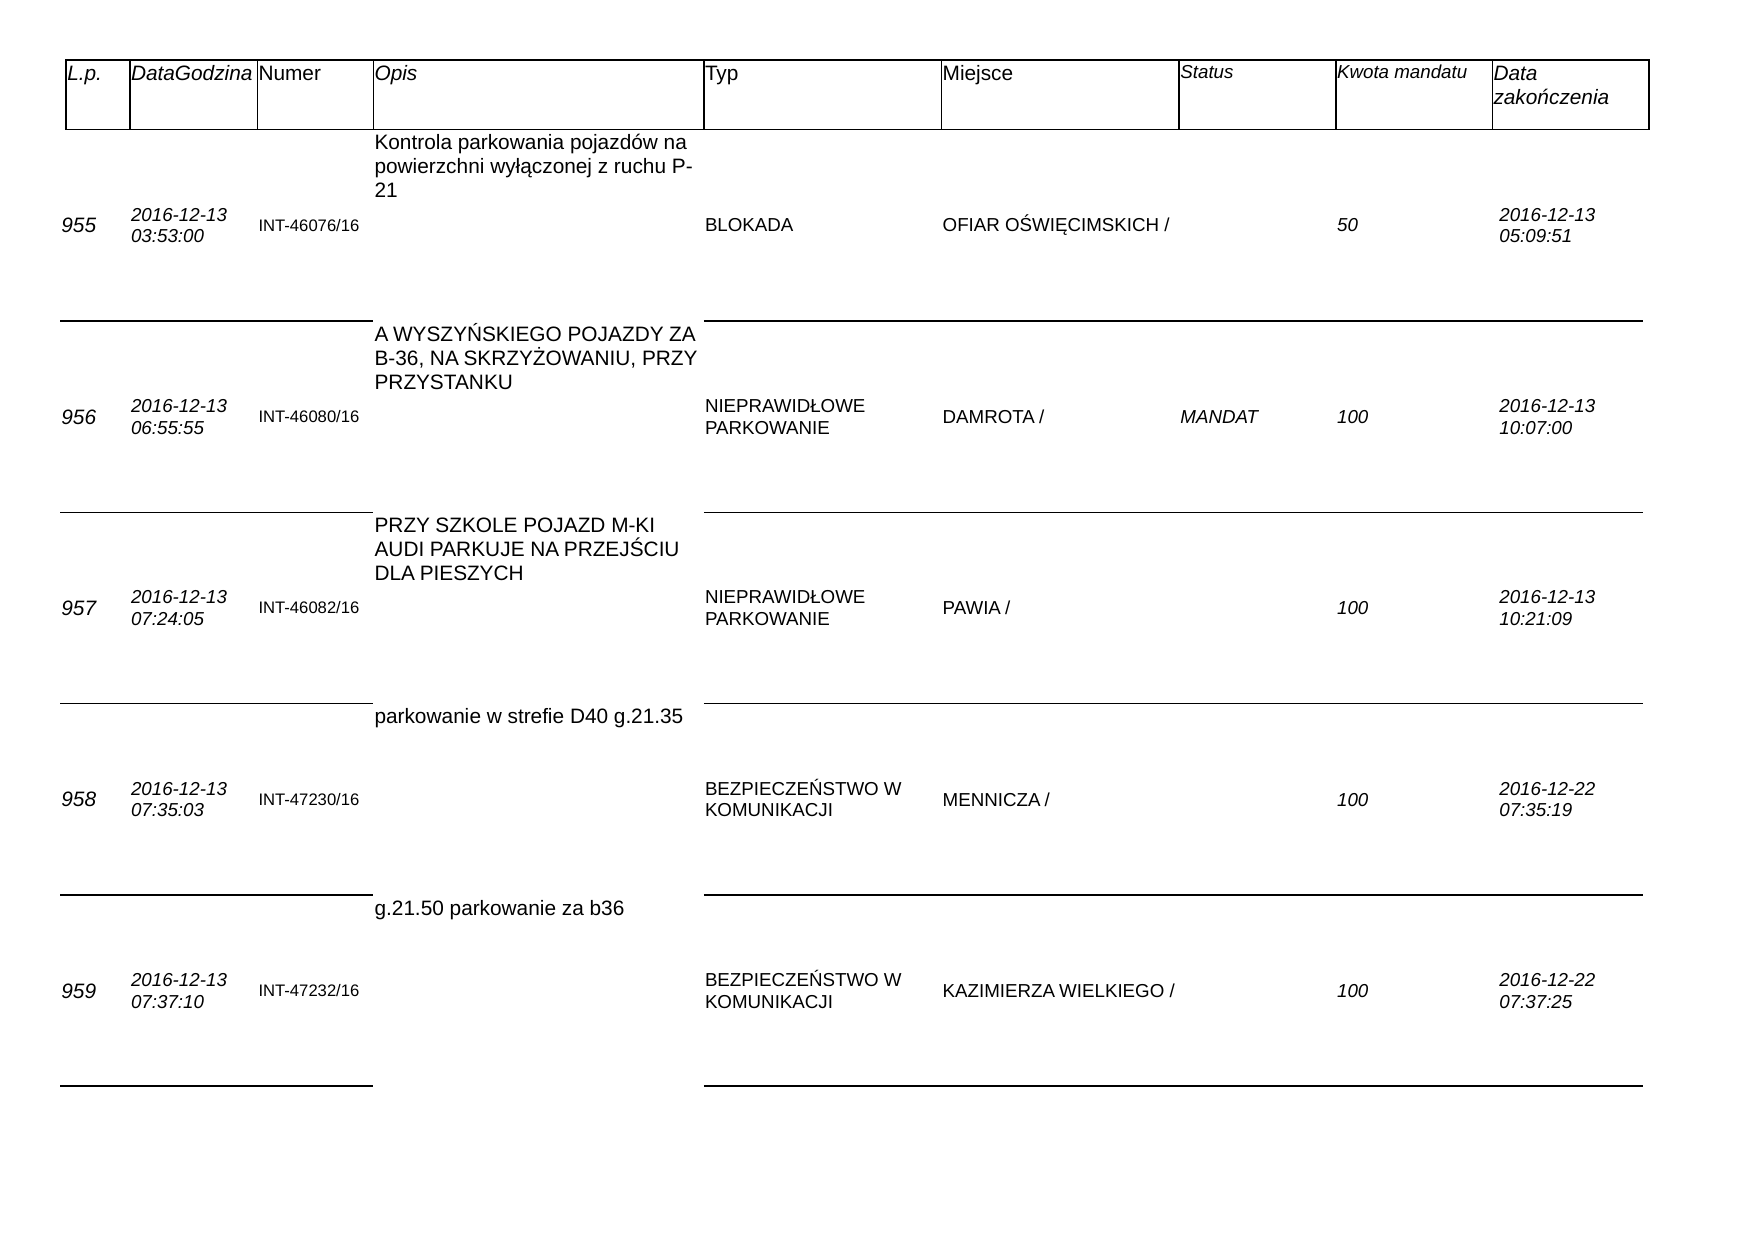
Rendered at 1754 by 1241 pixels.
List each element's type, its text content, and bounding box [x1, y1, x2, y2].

table_cell 2016-12-22 07:35:19 [1498, 704, 1643, 894]
table_cell A WYSZYŃSKIEGO POJAZDY ZA B-36, NA SKRZYŻOWANIU, PRZY PRZYSTANKU [373, 320, 704, 511]
table_header Opis [374, 61, 703, 129]
table_cell 957 [60, 513, 130, 703]
table_cell 100 [1336, 896, 1498, 1085]
table_header Numer [258, 61, 373, 129]
table_cell 2016-12-13 03:53:00 [130, 130, 257, 320]
table_cell MANDAT [1179, 322, 1336, 511]
table_header DataGodzina [131, 61, 257, 129]
table_cell 100 [1336, 322, 1498, 511]
table_header L.p. [67, 61, 129, 129]
table_header Miejsce [942, 61, 1178, 129]
table_cell MENNICZA / [941, 704, 1179, 894]
table_header [60, 59, 65, 129]
table_cell PRZY SZKOLE POJAZD M-KI AUDI PARKUJE NA PRZEJŚCIU DLA PIESZYCH [373, 511, 704, 703]
table_cell [1179, 130, 1336, 320]
table_cell g.21.50 parkowanie za b36 [373, 894, 704, 1085]
table_cell NIEPRAWIDŁOWE PARKOWANIE [704, 513, 941, 703]
table_cell BEZPIECZEŃSTWO W KOMUNIKACJI [704, 896, 941, 1085]
table_cell KAZIMIERZA WIELKIEGO / [941, 896, 1179, 1085]
table_header Typ [705, 61, 941, 129]
table_cell INT-47230/16 [257, 704, 373, 894]
table_cell parkowanie w strefie D40 g.21.35 [373, 703, 704, 894]
table_header Kwota mandatu [1337, 61, 1492, 129]
table_cell [1643, 703, 1649, 894]
table_cell 2016-12-13 07:37:10 [130, 896, 257, 1085]
table_cell [1179, 704, 1336, 894]
table_cell 2016-12-13 07:35:03 [130, 704, 257, 894]
table_cell [1643, 320, 1649, 511]
table_cell 958 [60, 704, 130, 894]
table_cell 956 [60, 322, 130, 511]
table_cell 100 [1336, 704, 1498, 894]
table_cell 2016-12-13 10:07:00 [1498, 322, 1643, 511]
table_cell BLOKADA [704, 130, 941, 320]
table_cell [1179, 513, 1336, 703]
table_header Data zakończenia [1493, 61, 1648, 129]
table_header Status [1180, 61, 1335, 129]
table_cell [1643, 511, 1649, 703]
table_cell 2016-12-13 07:24:05 [130, 513, 257, 703]
table_cell PAWIA / [941, 513, 1179, 703]
table_cell 2016-12-22 07:37:25 [1498, 896, 1643, 1085]
table_cell 2016-12-13 10:21:09 [1498, 513, 1643, 703]
table_cell INT-47232/16 [257, 896, 373, 1085]
table_cell [1643, 894, 1649, 1085]
table_cell OFIAR OŚWIĘCIMSKICH / [941, 130, 1179, 320]
table_cell NIEPRAWIDŁOWE PARKOWANIE [704, 322, 941, 511]
table_cell 2016-12-13 06:55:55 [130, 322, 257, 511]
table_cell 100 [1336, 513, 1498, 703]
table_cell INT-46082/16 [257, 513, 373, 703]
table_cell DAMROTA / [941, 322, 1179, 511]
table_cell BEZPIECZEŃSTWO W KOMUNIKACJI [704, 704, 941, 894]
table_cell 2016-12-13 05:09:51 [1498, 130, 1643, 320]
table_cell Kontrola parkowania pojazdów na powierzchni wyłączonej z ruchu P-21 [373, 130, 704, 320]
table_cell [1643, 130, 1649, 320]
table_cell INT-46080/16 [257, 322, 373, 511]
table_cell [1179, 896, 1336, 1085]
table_cell INT-46076/16 [257, 130, 373, 320]
table_cell 50 [1336, 130, 1498, 320]
table_cell 955 [60, 129, 130, 320]
table_cell 959 [60, 896, 130, 1085]
